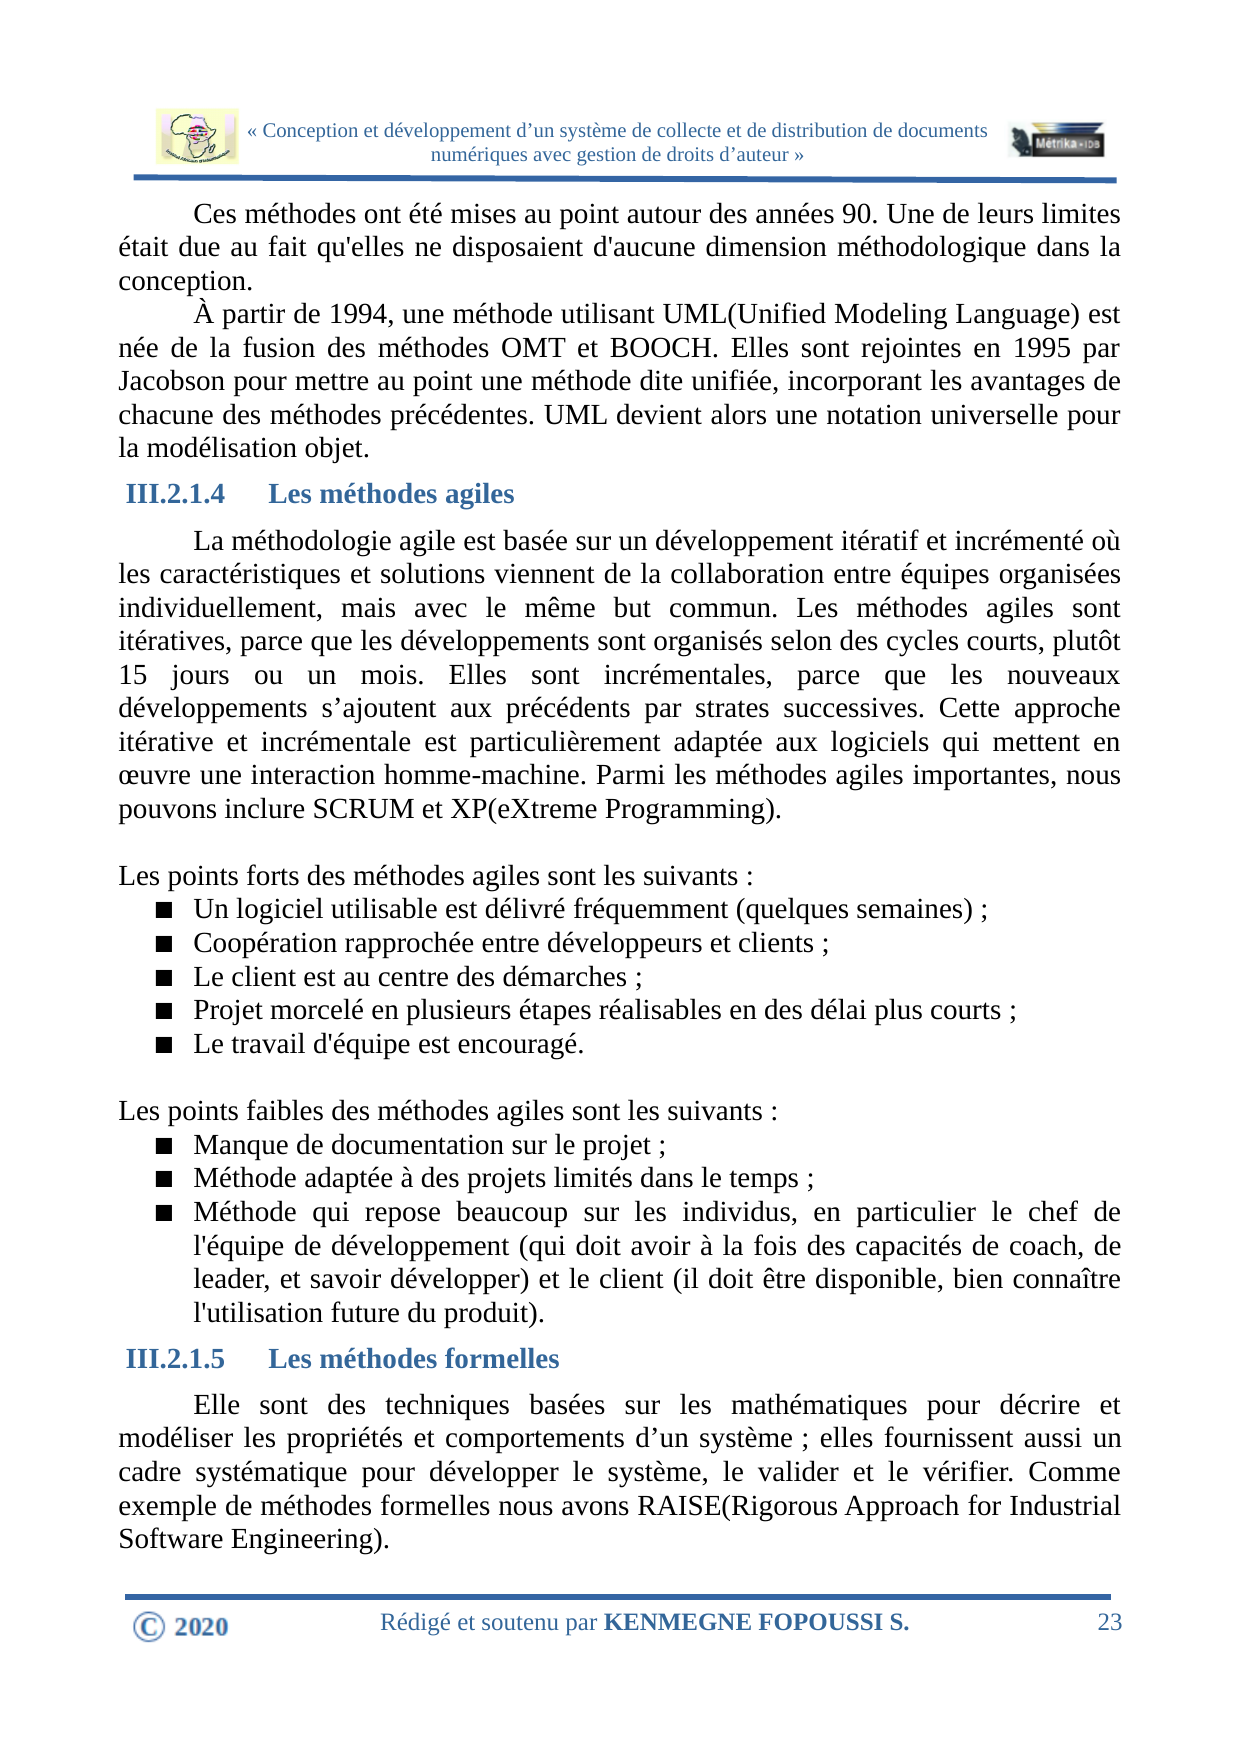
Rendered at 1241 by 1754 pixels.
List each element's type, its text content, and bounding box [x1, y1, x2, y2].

list Manque de documentation sur le projet ; [156, 1127, 1122, 1161]
list Projet morcelé en plusieurs étapes réalisables en des délai plus courts ; [156, 992, 1122, 1026]
list Méthode adaptée à des projets limités dans le temps ; [156, 1161, 1122, 1194]
list Coopération rapprochée entre développeurs et clients ; [156, 925, 1122, 959]
picture [1003, 116, 1109, 160]
list Le travail d'équipe est encouragé. [156, 1026, 1122, 1060]
subtitle Les méthodes agiles [118, 477, 1122, 510]
text Ces méthodes ont été mises au point autour des années 90. Une de leurs limites était due au fait qu'elles ne disposaient d'aucune dimension méthodologique dans la conception. [118, 196, 1122, 296]
subtitle Les méthodes formelles [118, 1341, 1122, 1374]
text Les points faibles des méthodes agiles sont les suivants : [118, 1093, 1122, 1127]
text Elle sont des techniques basées sur les mathématiques pour décrire et modéliser les propriétés et comportements d’un système ; elles fournissent aussi un cadre systématique pour développer le système, le valider et le vérifier. Comme exemple de méthodes formelles nous avons RAISE(Rigorous Approach for Industrial Software Engineering). [118, 1387, 1122, 1555]
text À partir de 1994, une méthode utilisant UML(Unified Modeling Language) est née de la fusion des méthodes OMT et BOOCH. Elles sont rejointes en 1995 par Jacobson pour mettre au point une méthode dite unifiée, incorporant les avantages de chacune des méthodes précédentes. UML devient alors une notation universelle pour la modélisation objet. [118, 296, 1122, 464]
picture [154, 107, 241, 166]
list Méthode qui repose beaucoup sur les individus, en particulier le chef de l'équipe de développement (qui doit avoir à la fois des capacités de coach, de leader, et savoir développer) et le client (il doit être disponible, bien connaître l'utilisation future du produit). [156, 1194, 1122, 1328]
list Le client est au centre des démarches ; [156, 959, 1122, 992]
list Un logiciel utilisable est délivré fréquemment (quelques semaines) ; [156, 892, 1122, 925]
text La méthodologie agile est basée sur un développement itératif et incrémenté où les caractéristiques et solutions viennent de la collaboration entre équipes organisées individuellement, mais avec le même but commun. Les méthodes agiles sont itératives, parce que les développements sont organisés selon des cycles courts, plutôt 15 jours ou un mois. Elles sont incrémentales, parce que les nouveaux développements s’ajoutent aux précédents par strates successives. Cette approche itérative et incrémentale est particulièrement adaptée aux logiciels qui mettent en œuvre une interaction homme-machine. Parmi les méthodes agiles importantes, nous pouvons inclure SCRUM et XP(eXtreme Programming). [118, 523, 1122, 824]
text Les points forts des méthodes agiles sont les suivants : [118, 858, 1122, 892]
picture [126, 1604, 231, 1647]
